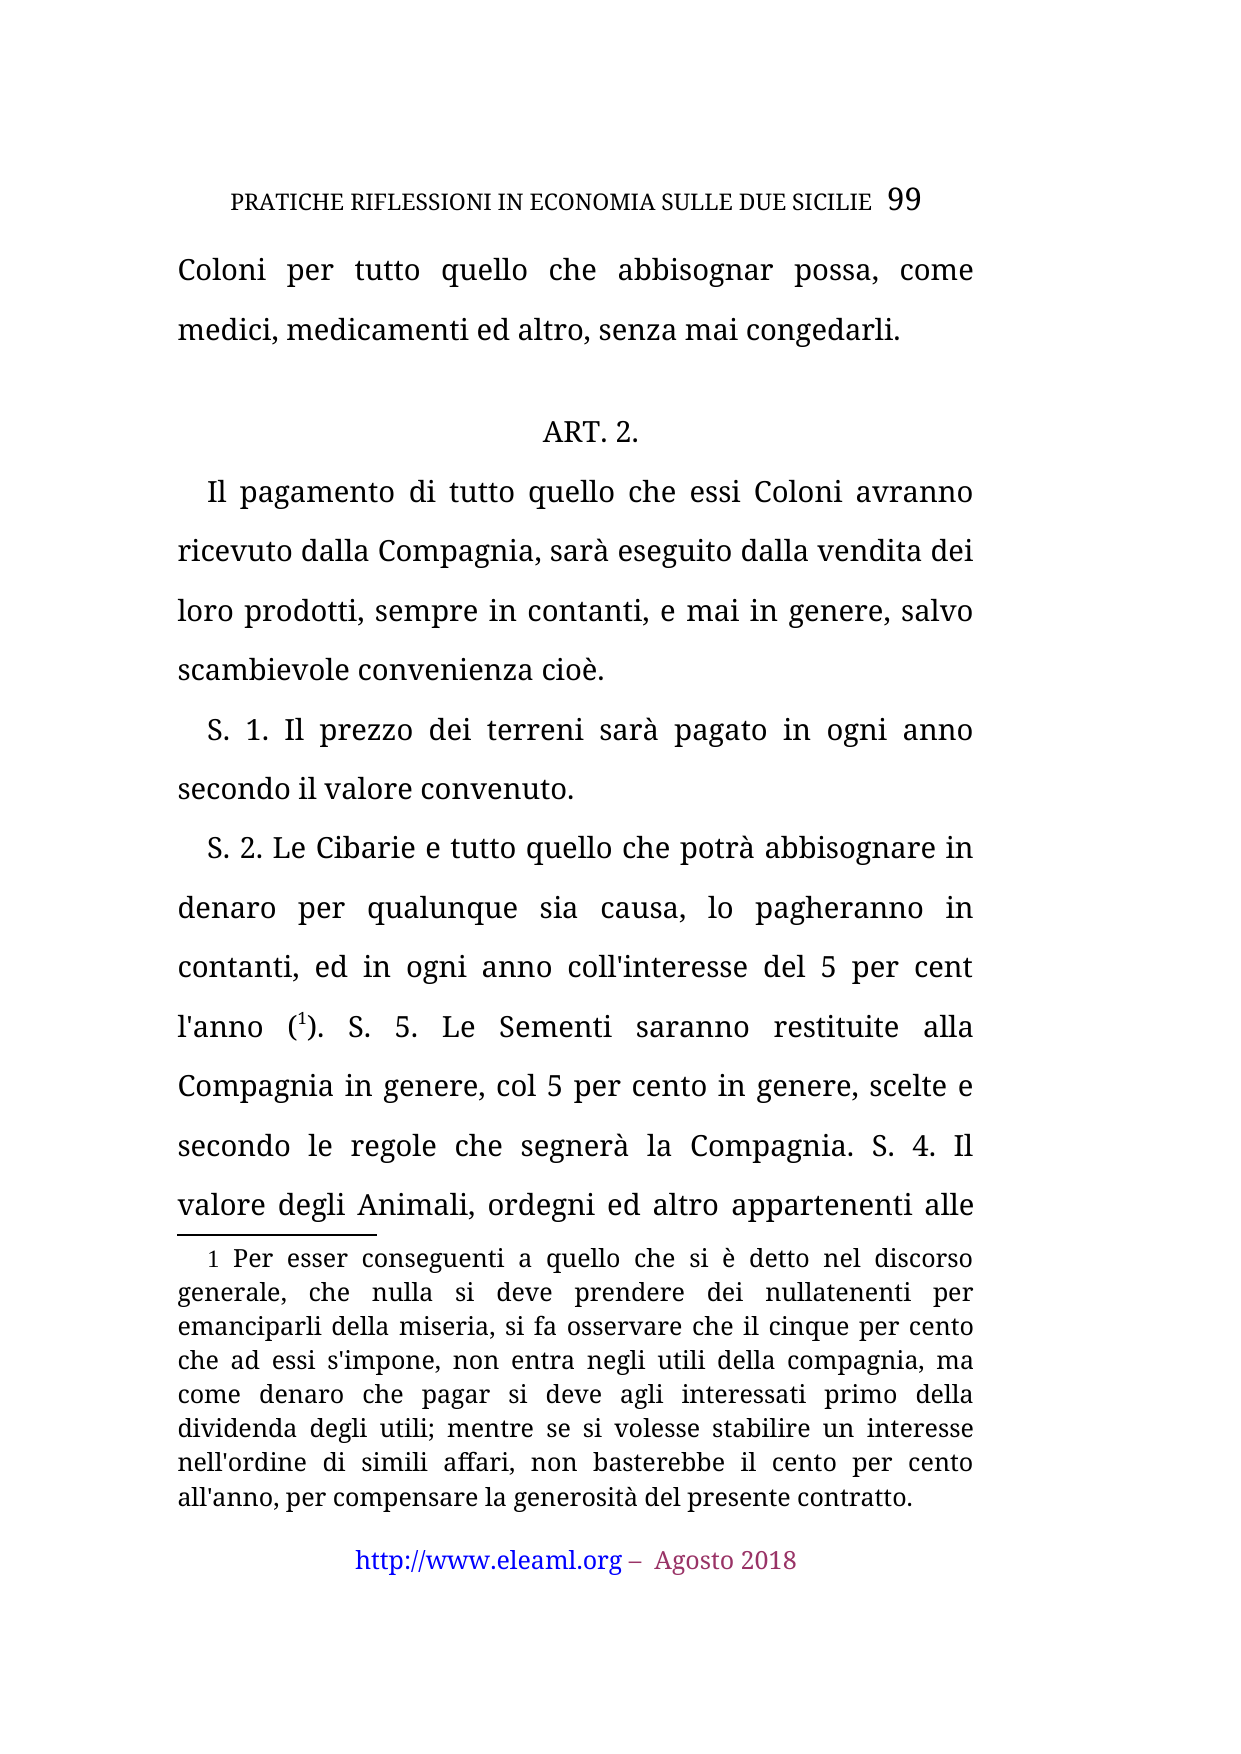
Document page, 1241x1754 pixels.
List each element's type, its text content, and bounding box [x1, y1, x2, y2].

text Coloni per tutto quello che abbisognar possa, come medici, medicamenti ed altro, senza mai congedarli. [177, 249, 974, 348]
text Per esser conseguenti a quello che si è detto nel discorso generale, che nulla si deve prendere dei nullatenenti per emanciparli della miseria, si fa osservare che il cinque per cento che ad essi s'impone, non entra negli utili della compagnia, ma come denaro che pagar si deve agli interessati primo della dividenda degli utili; mentre se si volesse stabilire un interesse nell'ordine di simili affari, non basterebbe il cento per cento all'anno, per compensare la generosità del presente contratto. [177, 1241, 974, 1513]
text S. 2. Le Cibarie e tutto quello che potrà abbisognare in denaro per qualunque sia causa, lo pagheranno in contanti, ed in ogni anno coll'interesse del 5 per cent l'anno (). S. 5. Le Sementi saranno restituite alla Compagnia in genere, col 5 per cento in genere, scelte e secondo le regole che segnerà la Compagnia. S. 4. Il valore degli Animali, ordegni ed altro appartenenti alle [177, 828, 974, 1224]
text ART. 2. [177, 411, 974, 451]
text Il pagamento di tutto quello che essi Coloni avranno ricevuto dalla Compagnia, sarà eseguito dalla vendita dei loro prodotti, sempre in contanti, e mai in genere, salvo scambievole convenienza cioè. [177, 471, 974, 689]
text S. 1. Il prezzo dei terreni sarà pagato in ogni anno secondo il valore convenuto. [177, 709, 974, 808]
